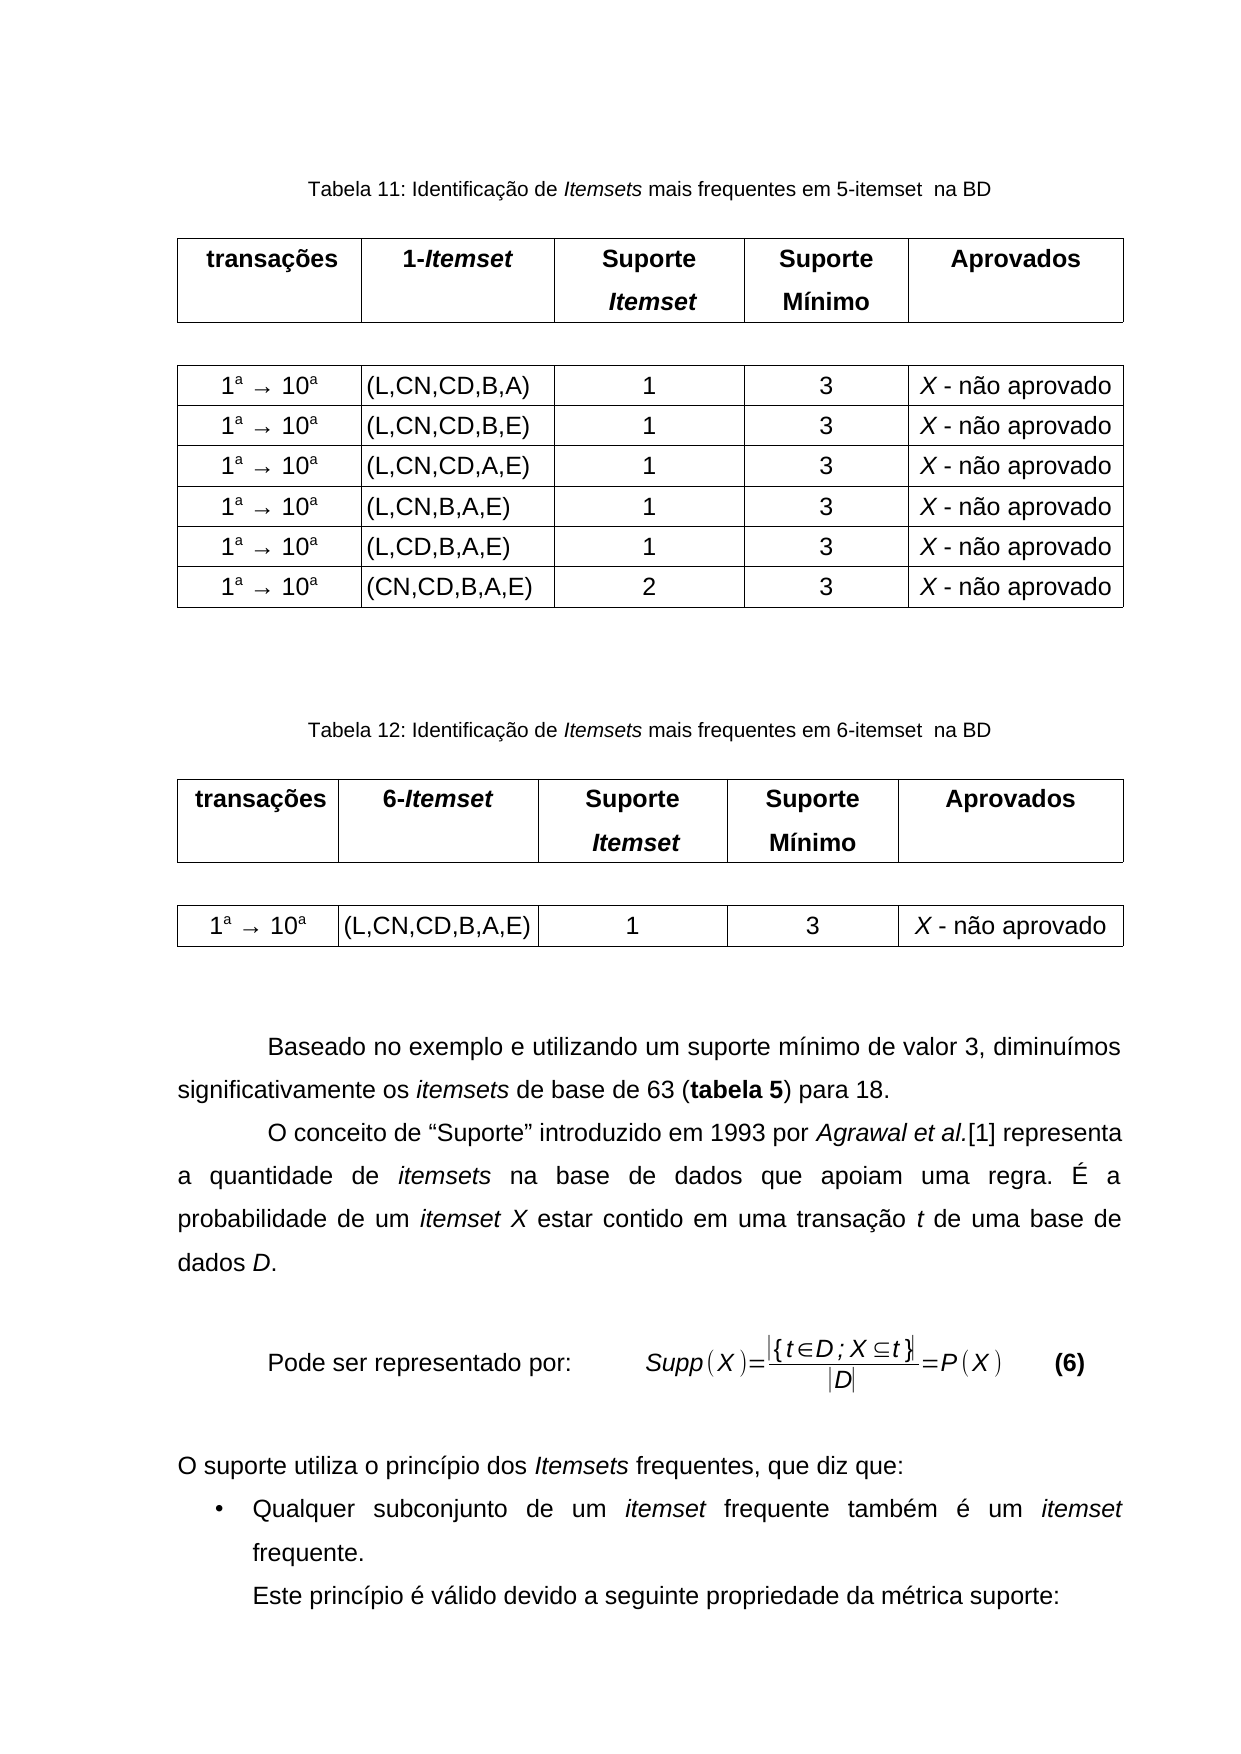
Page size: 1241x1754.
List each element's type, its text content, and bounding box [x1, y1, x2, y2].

table_header (L,CN,CD,B,A,E) [339, 906, 538, 946]
table_header Suporte Itemset [539, 780, 727, 862]
table_cell 1a → 10a [178, 446, 361, 486]
table_cell 1 [555, 446, 744, 486]
table_cell 3 [745, 567, 908, 607]
table_cell 1a → 10a [178, 527, 361, 566]
table_header 3 [745, 366, 908, 405]
table_header 1 [555, 366, 744, 405]
table_header transações [178, 780, 338, 862]
list Este princípio é válido devido a seguinte propriedade da métrica suporte: [215, 1581, 1122, 1609]
text Baseado no exemplo e utilizando um suporte mínimo de valor 3, diminuímos significativamente os itemsets de base de 63 (tabela 5) para 18. [177, 1032, 1122, 1104]
table_header Aprovados [909, 239, 1123, 322]
table_cell 3 [745, 406, 908, 445]
table_header X - não aprovado [909, 366, 1123, 405]
table_cell 1 [555, 406, 744, 445]
table_cell X - não aprovado [909, 406, 1123, 445]
table_header (L,CN,CD,B,A) [362, 366, 554, 405]
table_cell 1a → 10a [178, 567, 361, 607]
table_cell 3 [745, 487, 908, 526]
table_cell 1a → 10a [178, 406, 361, 445]
table_cell 1a → 10a [178, 487, 361, 526]
table_cell 3 [745, 446, 908, 486]
table_header 3 [728, 906, 898, 946]
table_header transações [178, 239, 361, 322]
table_header 1a → 10a [178, 366, 361, 405]
table_header 6-Itemset [339, 780, 538, 862]
table_cell X - não aprovado [909, 487, 1123, 526]
text Pode ser representado por: (6) [177, 1334, 1122, 1394]
table_cell X - não aprovado [909, 446, 1123, 486]
table_cell (L,CN,B,A,E) [362, 487, 554, 526]
table_header Suporte Mínimo [728, 780, 898, 862]
list Qualquer subconjunto de um itemset frequente também é um itemset frequente. [215, 1494, 1122, 1566]
table_cell 1 [555, 527, 744, 566]
table_header 1 [539, 906, 727, 946]
table_cell 2 [555, 567, 744, 607]
table_cell 3 [745, 527, 908, 566]
table_cell (L,CN,CD,A,E) [362, 446, 554, 486]
table_header X - não aprovado [899, 906, 1123, 946]
text Tabela 11: Identificação de Itemsets mais frequentes em 5-itemset na BD [177, 177, 1122, 201]
table_cell (CN,CD,B,A,E) [362, 567, 554, 607]
text Tabela 12: Identificação de Itemsets mais frequentes em 6-itemset na BD [177, 718, 1122, 742]
table_cell X - não aprovado [909, 527, 1123, 566]
table_cell (L,CD,B,A,E) [362, 527, 554, 566]
text O conceito de “Suporte” introduzido em 1993 por Agrawal et al.[1] representa a quantidade de itemsets na base de dados que apoiam uma regra. É a probabilidade de um itemset X estar contido em uma transação t de uma base de dados D. [177, 1118, 1122, 1276]
text O suporte utiliza o princípio dos Itemsets frequentes, que diz que: [177, 1451, 1122, 1480]
table_header Suporte Mínimo [745, 239, 908, 322]
table_cell (L,CN,CD,B,E) [362, 406, 554, 445]
table_header Suporte Itemset [555, 239, 744, 322]
table_cell X - não aprovado [909, 567, 1123, 607]
table_cell 1 [555, 487, 744, 526]
table_header 1-Itemset [362, 239, 554, 322]
table_header 1a → 10a [178, 906, 338, 946]
table_header Aprovados [899, 780, 1123, 862]
